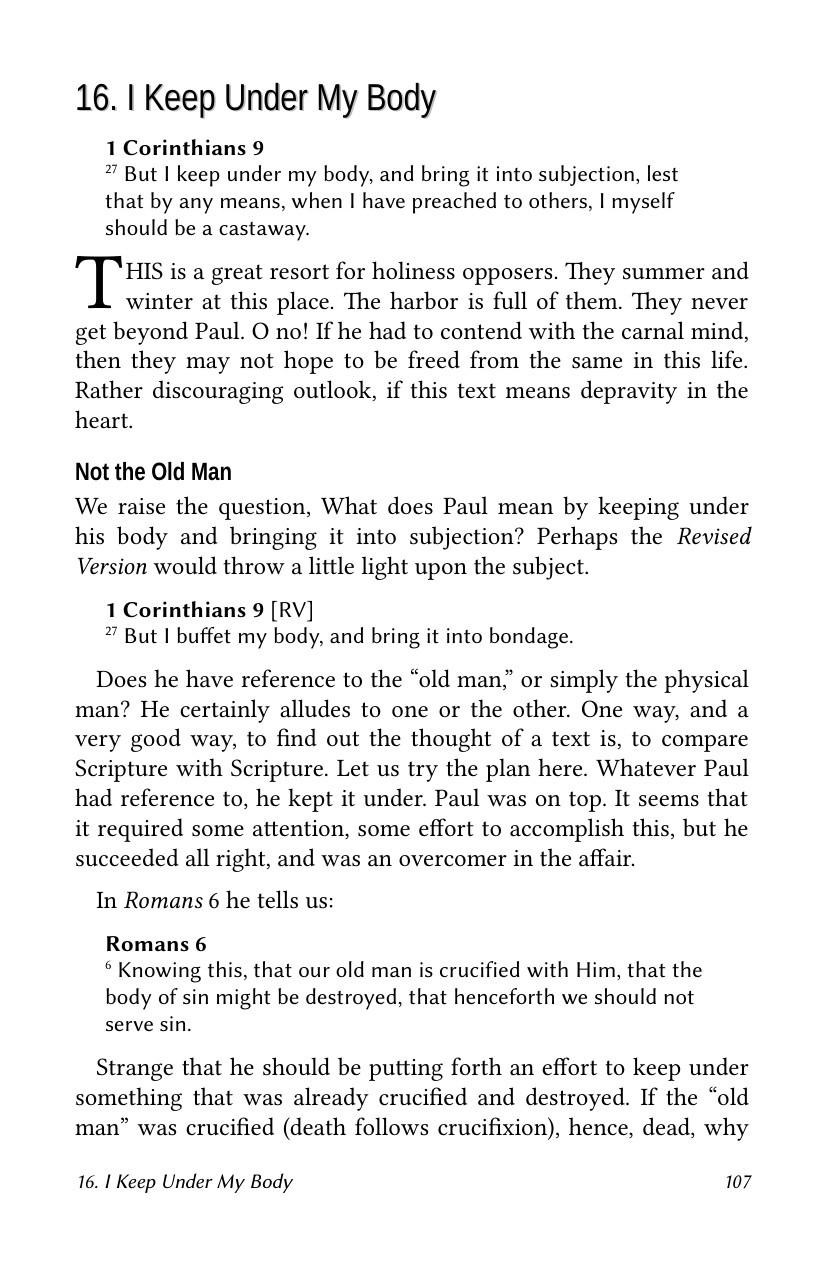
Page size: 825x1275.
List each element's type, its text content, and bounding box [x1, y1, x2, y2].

text Romans 6 [105, 931, 750, 957]
title I Keep Under My Body [75, 75, 750, 118]
text 1 Corinthians 9 [105, 135, 750, 161]
text We raise the question, What does Paul mean by keeping under his body and bringing it into subjection? Perhaps the Revised Version would throw a little light upon the subject. [75, 492, 750, 580]
text Strange that he should be putting forth an effort to keep under something that was already crucified and destroyed. If the “old man” was crucified (death follows crucifixion), hence, dead, why [75, 1053, 750, 1141]
text 1 Corinthians 9 [RV] [105, 597, 750, 623]
text Does he have reference to the “old man,” or simply the physical man? He certainly alludes to one or the other. One way, and a very good way, to find out the thought of a text is, to compare Scripture with Scripture. Let us try the plan here. Whatever Paul had reference to, he kept it under. Paul was on top. It seems that it required some attention, some effort to accomplish this, but he succeeded all right, and was an overcomer in the affair. [75, 665, 750, 873]
subtitle Not the Old Man [75, 457, 750, 486]
text 6 Knowing this, that our old man is crucified with Him, that the body of sin might be destroyed, that henceforth we should not serve sin. [105, 957, 720, 1037]
text THIS is a great resort for holiness opposers. They summer and winter at this place. The harbor is full of them. They never get beyond Paul. O no! If he had to contend with the carnal mind, then they may not hope to be freed from the same in this life. Rather discouraging outlook, if this text means depravity in the heart. [75, 257, 750, 435]
text 27 But I keep under my body, and bring it into subjection, lest that by any means, when I have preached to others, I myself should be a castaway. [105, 161, 720, 241]
text In Romans 6 he tells us: [75, 886, 750, 914]
text 27 But I buffet my body, and bring it into bondage. [105, 623, 720, 649]
